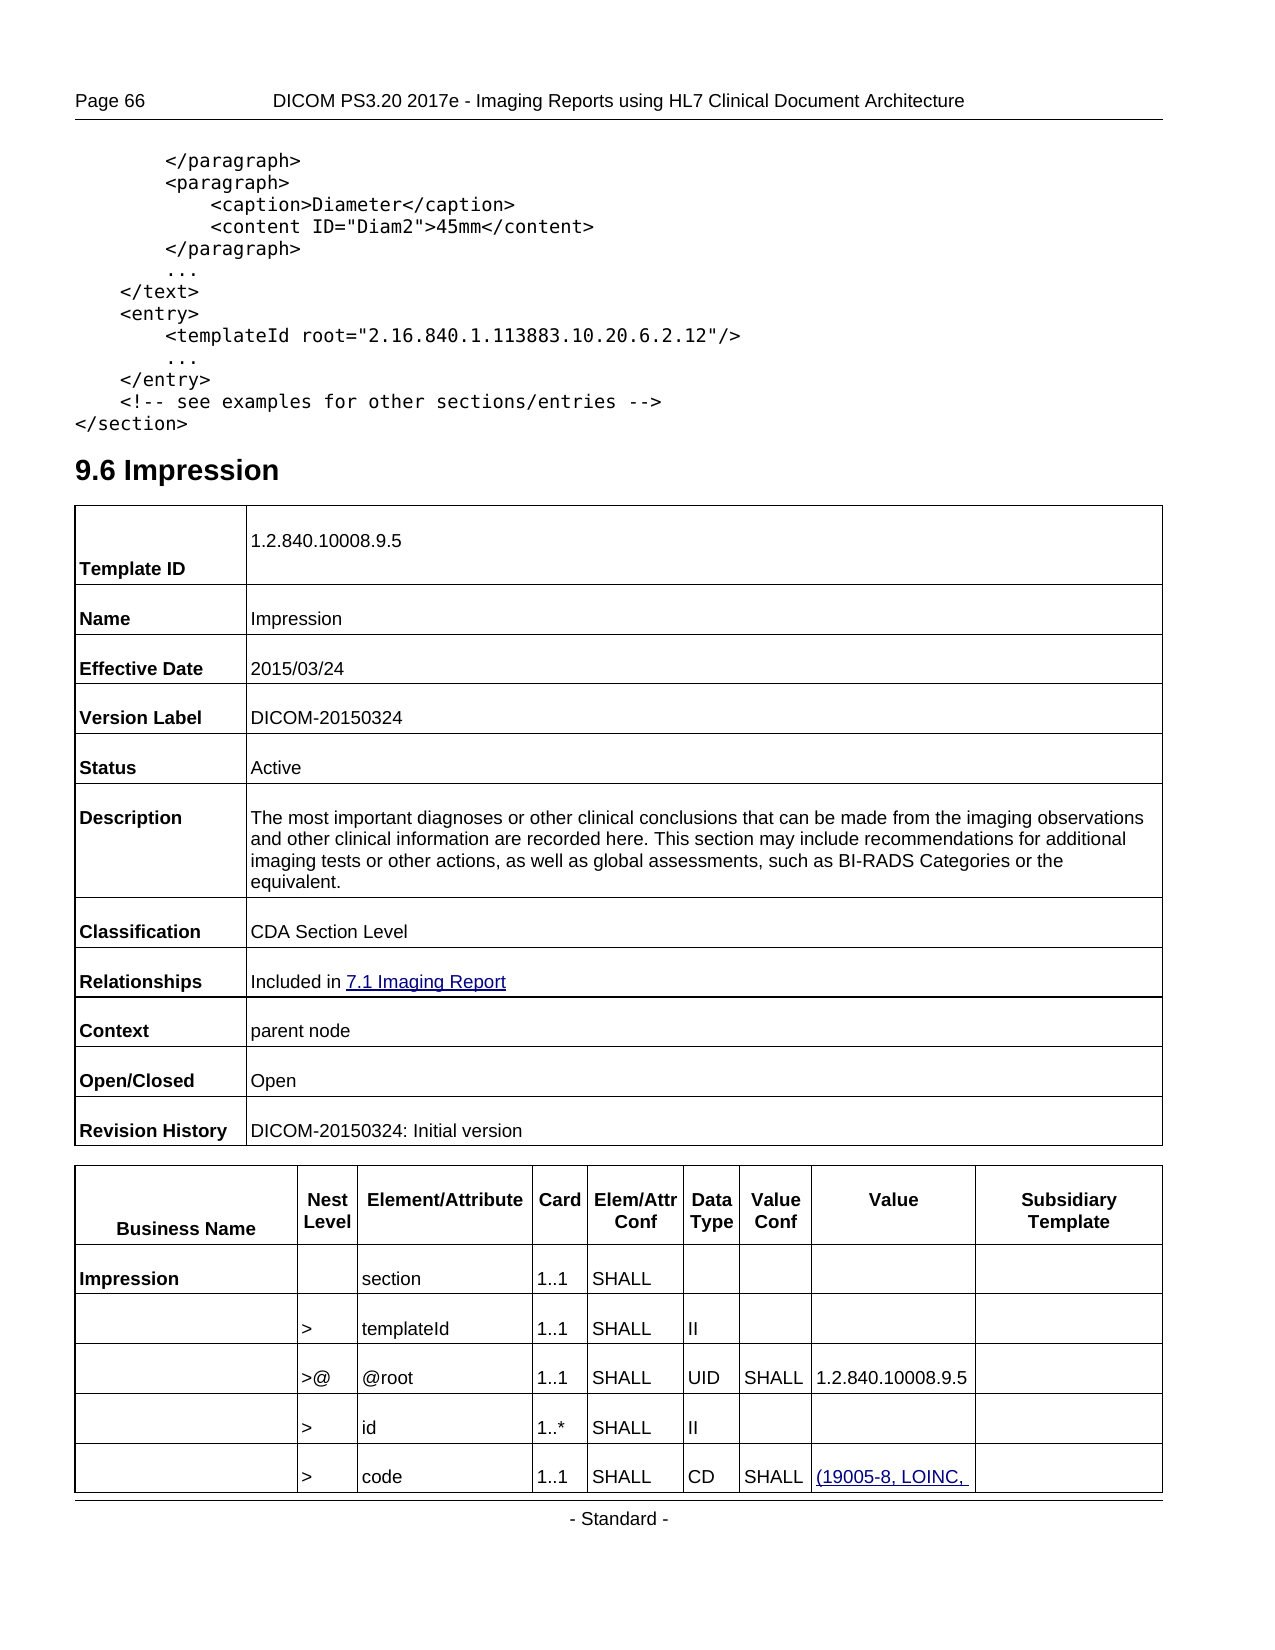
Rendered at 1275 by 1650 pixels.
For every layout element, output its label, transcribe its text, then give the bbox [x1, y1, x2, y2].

table_cell [976, 1245, 1162, 1293]
table_cell [740, 1394, 811, 1442]
table_cell template​Id [358, 1294, 532, 1343]
table_cell @root [358, 1344, 532, 1393]
table_cell [740, 1245, 811, 1293]
text </paragraph> <paragraph> <caption>Diameter</caption> <content ID="Diam2">45mm</content> </paragraph> ... </text> <entry> <templateId root="2.16.840.1.113883.10.20.6.2.12"/> ... </entry> <!-- see examples for other sections/entries --> </section> [75, 150, 1162, 434]
table_cell [812, 1394, 975, 1442]
table_cell [76, 1344, 297, 1393]
table_cell 1..1 [533, 1444, 587, 1492]
table_header Nest Level [298, 1166, 357, 1244]
table_cell SHALL [740, 1344, 811, 1393]
table_cell SHALL [588, 1394, 683, 1442]
table_cell [976, 1394, 1162, 1442]
table_cell code [358, 1444, 532, 1492]
table_cell Effective Date [76, 635, 246, 683]
table_cell Name [76, 585, 246, 633]
table_cell 1..1 [533, 1245, 587, 1293]
table_cell Impression [247, 585, 1162, 633]
table_cell Status [76, 734, 246, 783]
table_cell SHALL [588, 1245, 683, 1293]
table_cell Relationships [76, 948, 246, 996]
table_cell 1..* [533, 1394, 587, 1442]
table_cell Included in 7.1 Imaging Report [247, 948, 1162, 996]
table_cell 2015/03/24 [247, 635, 1162, 683]
table_cell Description [76, 784, 246, 897]
table_cell DICOM-20150324: Initial version [247, 1097, 1162, 1145]
table_cell SHALL [740, 1444, 811, 1492]
table_cell [76, 1294, 297, 1343]
table_cell Active [247, 734, 1162, 783]
table_cell Context [76, 998, 246, 1046]
table_cell II [684, 1394, 739, 1442]
text 9.6 Impression [75, 453, 1162, 487]
table_cell [812, 1294, 975, 1343]
table_cell SHALL [588, 1294, 683, 1343]
table_cell II [684, 1294, 739, 1343]
table_cell SHALL [588, 1444, 683, 1492]
table_header Card [533, 1166, 587, 1244]
table_cell [976, 1294, 1162, 1343]
table_cell CDA Section Level [247, 898, 1162, 947]
table_header 1.2.840.10008.9.5 [247, 506, 1162, 584]
table_cell [76, 1444, 297, 1492]
table_cell The most important diagnoses or other clinical conclusions that can be made from the imaging observations and other clinical information are recorded here. This section may include recommendations for additional imaging tests or other actions, as well as global assessments, such as BI-RADS Categories or the equivalent. [247, 784, 1162, 897]
table_cell CD [684, 1444, 739, 1492]
table_cell (19005-8, LOINC, [812, 1444, 975, 1492]
table_header Data Type [684, 1166, 739, 1244]
table_cell > [298, 1294, 357, 1343]
table_cell [976, 1444, 1162, 1492]
table_cell [298, 1245, 357, 1293]
table_cell id [358, 1394, 532, 1442]
table_cell >@ [298, 1344, 357, 1393]
table_header Business Name [76, 1166, 297, 1244]
table_cell Impression [76, 1245, 297, 1293]
table_cell 1..1 [533, 1344, 587, 1393]
table_cell [976, 1344, 1162, 1393]
table_cell Open [247, 1047, 1162, 1096]
table_header Value Conf [740, 1166, 811, 1244]
table_cell [684, 1245, 739, 1293]
table_cell section [358, 1245, 532, 1293]
table_cell Version Label [76, 684, 246, 733]
table_cell UID [684, 1344, 739, 1393]
table_cell DICOM-20150324 [247, 684, 1162, 733]
table_cell > [298, 1444, 357, 1492]
table_cell SHALL [588, 1344, 683, 1393]
table_header Subsidiary Template [976, 1166, 1162, 1244]
table_cell > [298, 1394, 357, 1442]
table_header Value [812, 1166, 975, 1244]
table_cell [76, 1394, 297, 1442]
table_cell Open/Closed [76, 1047, 246, 1096]
table_cell parent node [247, 998, 1162, 1046]
table_cell [812, 1245, 975, 1293]
table_header Template ID [76, 506, 246, 584]
table_cell [740, 1294, 811, 1343]
table_header Elem/Attr Conf [588, 1166, 683, 1244]
table_header Element/​Attribute [358, 1166, 532, 1244]
table_cell 1..1 [533, 1294, 587, 1343]
table_cell Classification [76, 898, 246, 947]
table_cell 1.2.840.10008.9.5 [812, 1344, 975, 1393]
table_cell Revision History [76, 1097, 246, 1145]
